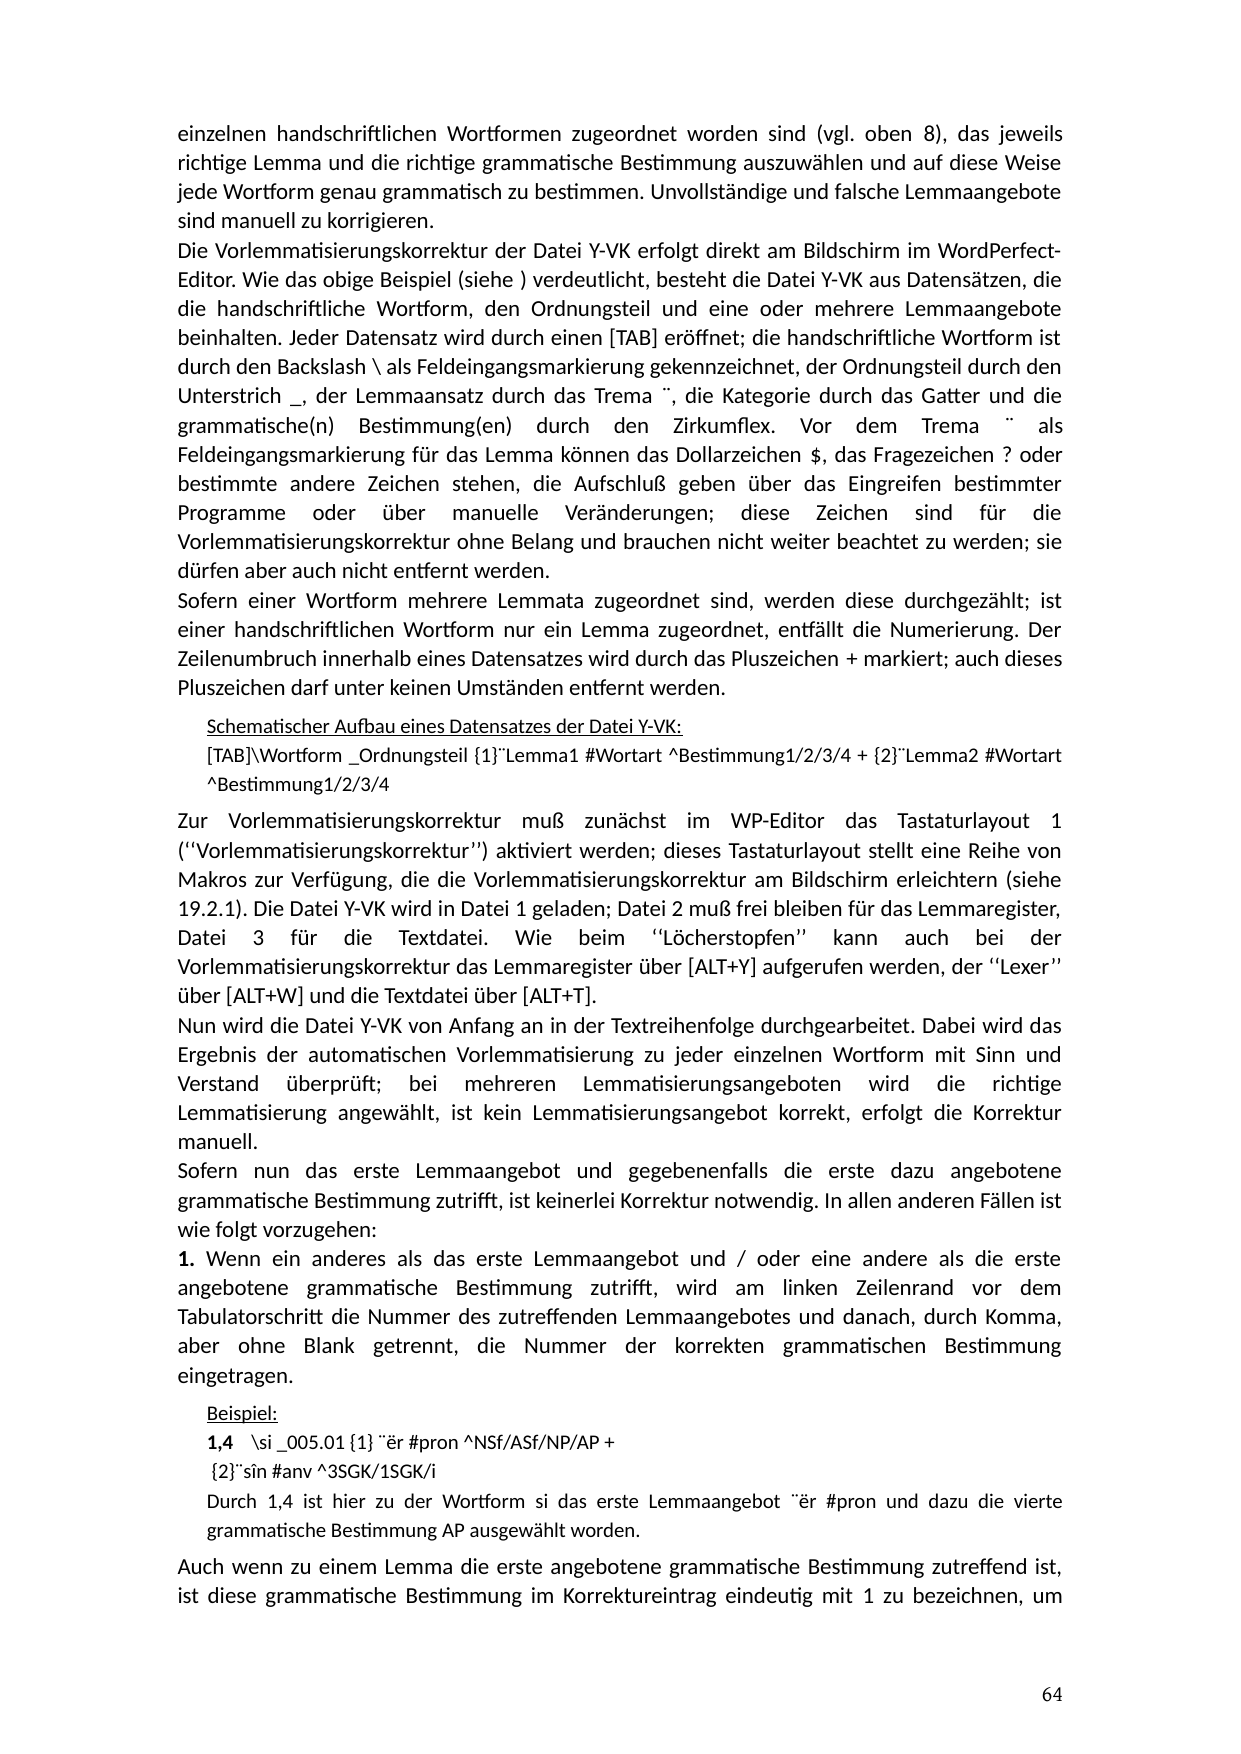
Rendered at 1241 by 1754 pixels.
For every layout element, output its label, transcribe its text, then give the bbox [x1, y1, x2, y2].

text Sofern einer Wortform mehrere Lemmata zugeordnet sind, werden diese durchgezählt; ist einer handschriftlichen Wortform nur ein Lemma zugeordnet, entfällt die Numerierung. Der Zeilenumbruch innerhalb eines Datensatzes wird durch das Pluszeichen + markiert; auch dieses Pluszeichen darf unter keinen Umständen entfernt werden. [177, 585, 1063, 701]
subtitle Beispiel: [207, 1397, 1063, 1426]
text Zur Vorlemmatisierungskorrektur muß zunächst im WP-Editor das Tastaturlayout 1 (‘‘Vorlemmatisierungskorrektur’’) aktiviert werden; dieses Tastaturlayout stellt eine Reihe von Makros zur Verfügung, die die Vorlemmatisierungskorrektur am Bildschirm erleichtern (siehe 19.2.1). Die Datei Y-VK wird in Datei 1 geladen; Datei 2 muß frei bleiben für das Lemmaregister, Datei 3 für die Textdatei. Wie beim ‘‘Löcherstopfen’’ kann auch bei der Vorlemmatisierungskorrektur das Lemmaregister über [ALT+Y] aufgerufen werden, der ‘‘Lexer’’ über [ALT+W] und die Textdatei über [ALT+T]. [177, 806, 1063, 1010]
text 1,4 \si _005.01 {1} ¨ër #pron ^NSf/ASf/NP/AP + [207, 1426, 1063, 1456]
text einzelnen handschriftlichen Wortformen zugeordnet worden sind (vgl. oben 8), das jeweils richtige Lemma und die richtige grammatische Bestimmung auszuwählen und auf diese Weise jede Wortform genau grammatisch zu bestimmen. Unvollständige und falsche Lemmaangebote sind manuell zu korrigieren. [177, 118, 1063, 235]
text Durch 1,4 ist hier zu der Wortform si das erste Lemmaangebot ¨ër #pron und dazu die vierte grammatische Bestimmung AP ausgewählt worden. [207, 1485, 1063, 1543]
text {2}¨sîn #anv ^3SGK/1SGK/i [207, 1456, 1063, 1485]
subtitle Schematischer Aufbau eines Datensatzes der Datei Y-VK: [207, 710, 1063, 739]
text Auch wenn zu einem Lemma die erste angebotene grammatische Bestimmung zutreffend ist, ist diese grammatische Bestimmung im Korrektureintrag eindeutig mit 1 zu bezeichnen, um [177, 1551, 1063, 1610]
text Die Vorlemmatisierungskorrektur der Datei Y-VK erfolgt direkt am Bildschirm im WordPerfect-Editor. Wie das obige Beispiel (siehe ) verdeutlicht, besteht die Datei Y-VK aus Datensätzen, die die handschriftliche Wortform, den Ordnungsteil und eine oder mehrere Lemmaangebote beinhalten. Jeder Datensatz wird durch einen [TAB] eröffnet; die handschriftliche Wortform ist durch den Backslash \ als Feldeingangsmarkierung gekennzeichnet, der Ordnungsteil durch den Unterstrich _, der Lemmaansatz durch das Trema ¨, die Kategorie durch das Gatter und die grammatische(n) Bestimmung(en) durch den Zirkumflex. Vor dem Trema ¨ als Feldeingangsmarkierung für das Lemma können das Dollarzeichen $, das Fragezeichen ? oder bestimmte andere Zeichen stehen, die Aufschluß geben über das Eingreifen bestimmter Programme oder über manuelle Veränderungen; diese Zeichen sind für die Vorlemmatisierungskorrektur ohne Belang und brauchen nicht weiter beachtet zu werden; sie dürfen aber auch nicht entfernt werden. [177, 235, 1063, 585]
text 1. Wenn ein anderes als das erste Lemmaangebot und / oder eine andere als die erste angebotene grammatische Bestimmung zutrifft, wird am linken Zeilenrand vor dem Tabulatorschritt die Nummer des zutreffenden Lemmaangebotes und danach, durch Komma, aber ohne Blank getrennt, die Nummer der korrekten grammatischen Bestimmung eingetragen. [177, 1243, 1063, 1389]
text Nun wird die Datei Y-VK von Anfang an in der Textreihenfolge durchgearbeitet. Dabei wird das Ergebnis der automatischen Vorlemmatisierung zu jeder einzelnen Wortform mit Sinn und Verstand überprüft; bei mehreren Lemmatisierungsangeboten wird die richtige Lemmatisierung angewählt, ist kein Lemmatisierungsangebot korrekt, erfolgt die Korrektur manuell. [177, 1010, 1063, 1156]
text [TAB]\Wortform _Ordnungsteil {1}¨Lemma1 #Wortart ^Bestimmung1/2/3/4 + {2}¨Lemma2 #Wortart ^Bestimmung1/2/3/4 [207, 739, 1063, 797]
text Sofern nun das erste Lemmaangebot und gegebenenfalls die erste dazu angebotene grammatische Bestimmung zutrifft, ist keinerlei Korrektur notwendig. In allen anderen Fällen ist wie folgt vorzugehen: [177, 1156, 1063, 1243]
